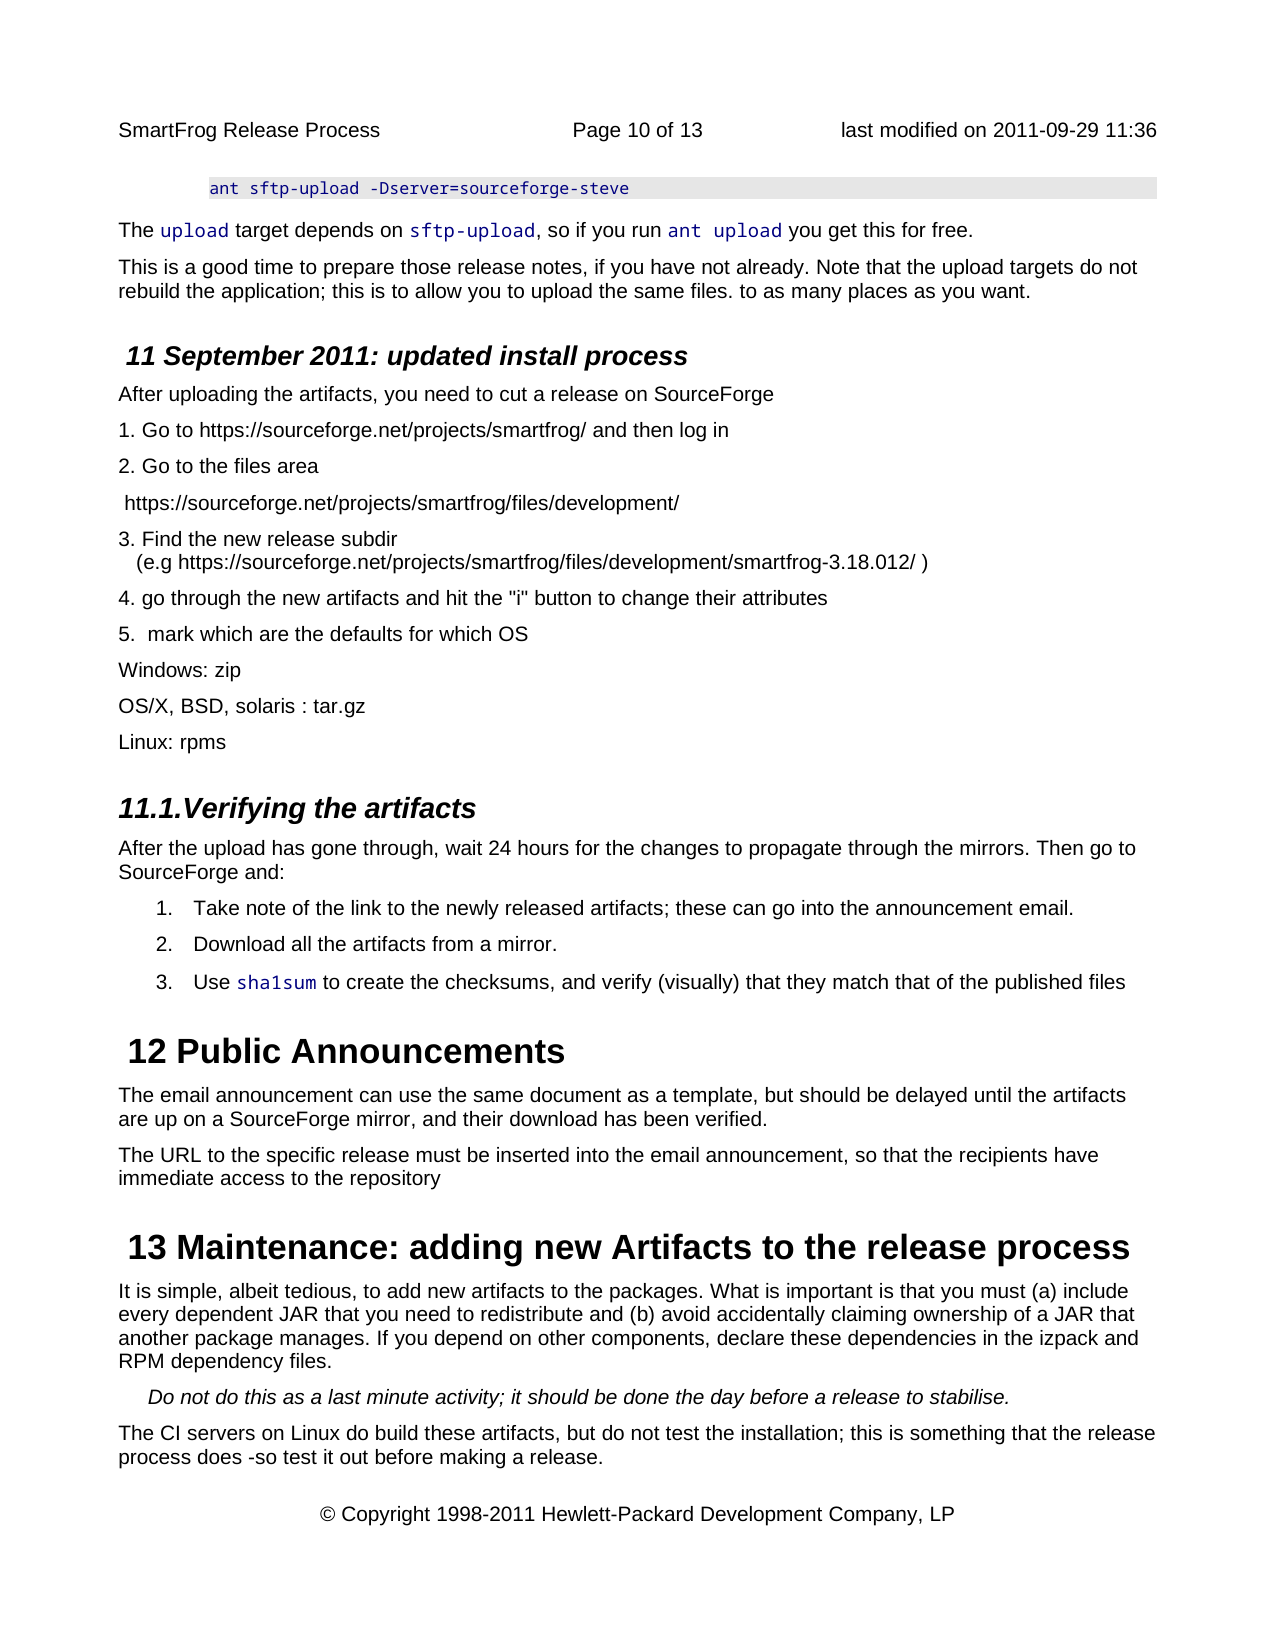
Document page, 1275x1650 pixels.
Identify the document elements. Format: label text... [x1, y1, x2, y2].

text ant sftp-upload -Dserver=sourceforge-steve [209, 177, 1157, 199]
text https://sourceforge.net/projects/smartfrog/files/development/ [118, 491, 1157, 514]
text Linux: rpms [118, 731, 1157, 754]
text The email announcement can use the same document as a template, but should be delayed until the artifacts are up on a SourceForge mirror, and their download has been verified. [118, 1083, 1157, 1131]
subtitle Verifying the artifacts [118, 792, 1157, 824]
text Windows: zip [118, 659, 1157, 682]
list Download all the artifacts from a mirror. [156, 932, 1157, 956]
text 4. go through the new artifacts and hit the "i" button to change their attributes [118, 587, 1157, 610]
text OS/X, BSD, solaris : tar.gz [118, 695, 1157, 718]
text 5. mark which are the defaults for which OS [118, 623, 1157, 646]
text This is a good time to prepare those release notes, if you have not already. Note that the upload targets do not rebuild the application; this is to allow you to upload the same files. to as many places as you want. [118, 256, 1157, 303]
text 2. Go to the files area [118, 455, 1157, 478]
subtitle September 2011: updated install process [118, 340, 1157, 370]
subtitle Public Announcements [118, 1032, 1157, 1071]
text The URL to the specific release must be inserted into the email announcement, so that the recipients have immediate access to the repository [118, 1143, 1157, 1190]
list Take note of the link to the newly released artifacts; these can go into the announcement email. [156, 896, 1157, 920]
text The CI servers on Linux do build these artifacts, but do not test the installation; this is something that the release process does -so test it out before making a release. [118, 1422, 1157, 1469]
list Use sha1sum to create the checksums, and verify (visually) that they match that of the published files [156, 968, 1157, 994]
text 1. Go to https://sourceforge.net/projects/smartfrog/ and then log in [118, 419, 1157, 442]
text The upload target depends on sftp-upload, so if you run ant upload you get this for free. [118, 217, 1157, 243]
text After uploading the artifacts, you need to cut a release on SourceForge [118, 383, 1157, 406]
text 3. Find the new release subdir (e.g https://sourceforge.net/projects/smartfrog/files/development/smartfrog-3.18.012/ ) [118, 527, 1157, 574]
subtitle Maintenance: adding new Artifacts to the release process [118, 1228, 1157, 1267]
text Do not do this as a last minute activity; it should be done the day before a release to stabilise. [148, 1386, 1157, 1409]
text After the upload has gone through, wait 24 hours for the changes to propagate through the mirrors. Then go to SourceForge and: [118, 837, 1157, 884]
text It is simple, albeit tedious, to add new artifacts to the packages. What is important is that you must (a) include every dependent JAR that you need to redistribute and (b) avoid accidentally claiming ownership of a JAR that another package manages. If you depend on other components, declare these dependencies in the izpack and RPM dependency files. [118, 1279, 1157, 1373]
